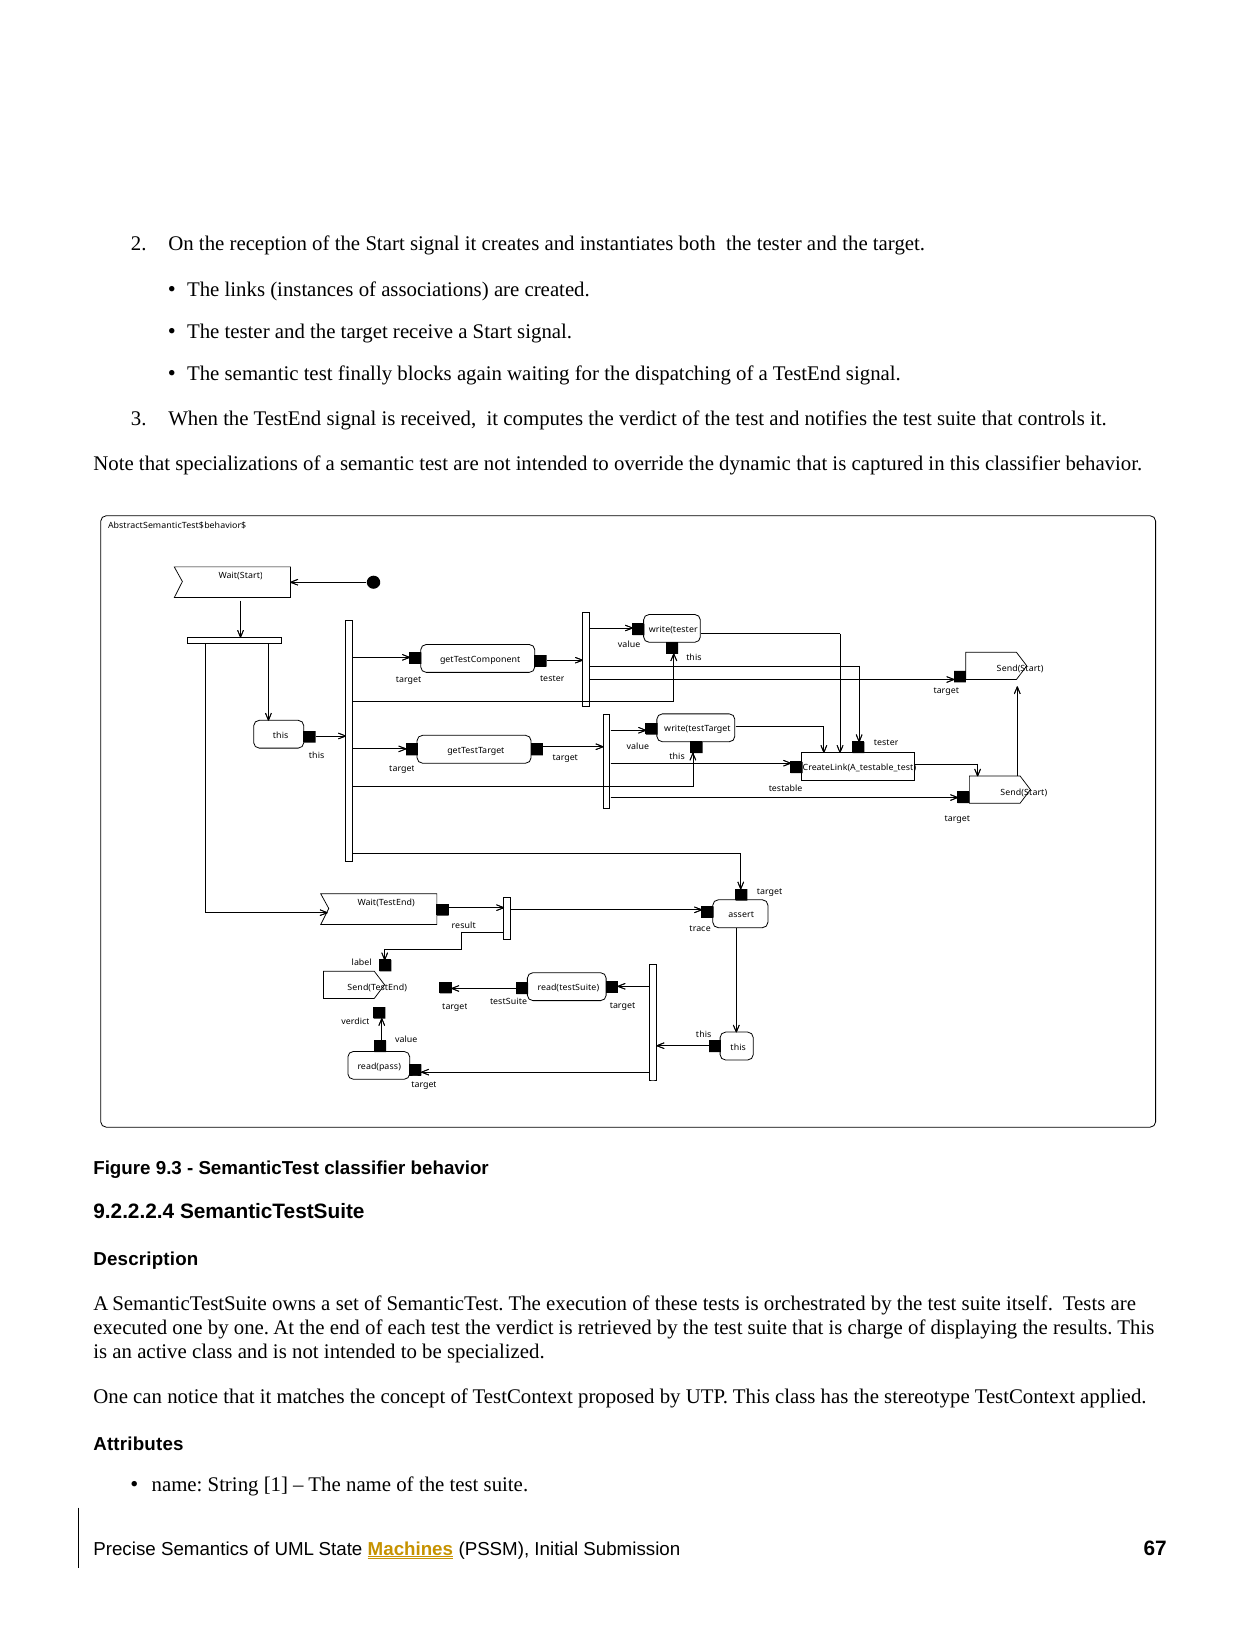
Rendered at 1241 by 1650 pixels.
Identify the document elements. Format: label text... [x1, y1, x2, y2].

text One can notice that it matches the concept of TestContext proposed by UTP. This class has the stereotype TestContext applied. [93, 1384, 1164, 1408]
list name: String [1] – The name of the test suite. [131, 1471, 1164, 1496]
subtitle Description [93, 1248, 1164, 1269]
subtitle [93, 496, 1164, 508]
text A SemanticTestSuite owns a set of SemanticTest. The execution of these tests is orchestrated by the test suite itself. Tests are executed one by one. At the end of each test the verdict is retrieved by the test suite that is charge of displaying the results. This is an active class and is not intended to be specialized. [93, 1291, 1164, 1363]
list The tester and the target receive a Start signal. [168, 318, 1164, 343]
text Figure 9.3 - SemanticTest classifier behavior [93, 508, 1164, 1178]
list The semantic test finally blocks again waiting for the dispatching of a TestEnd signal. [168, 359, 1164, 384]
subtitle SemanticTestSuite [93, 1178, 1164, 1223]
subtitle Attributes [93, 1433, 1164, 1454]
text Note that specializations of a semantic test are not intended to override the dynamic that is captured in this classifier behavior. [93, 451, 1164, 475]
list The links (instances of associations) are created. [168, 276, 1164, 301]
list When the TestEnd signal is received, it computes the verdict of the test and notifies the test suite that controls it. [131, 406, 1164, 429]
list On the reception of the Start signal it creates and instantiates both the tester and the target. [131, 231, 1164, 255]
